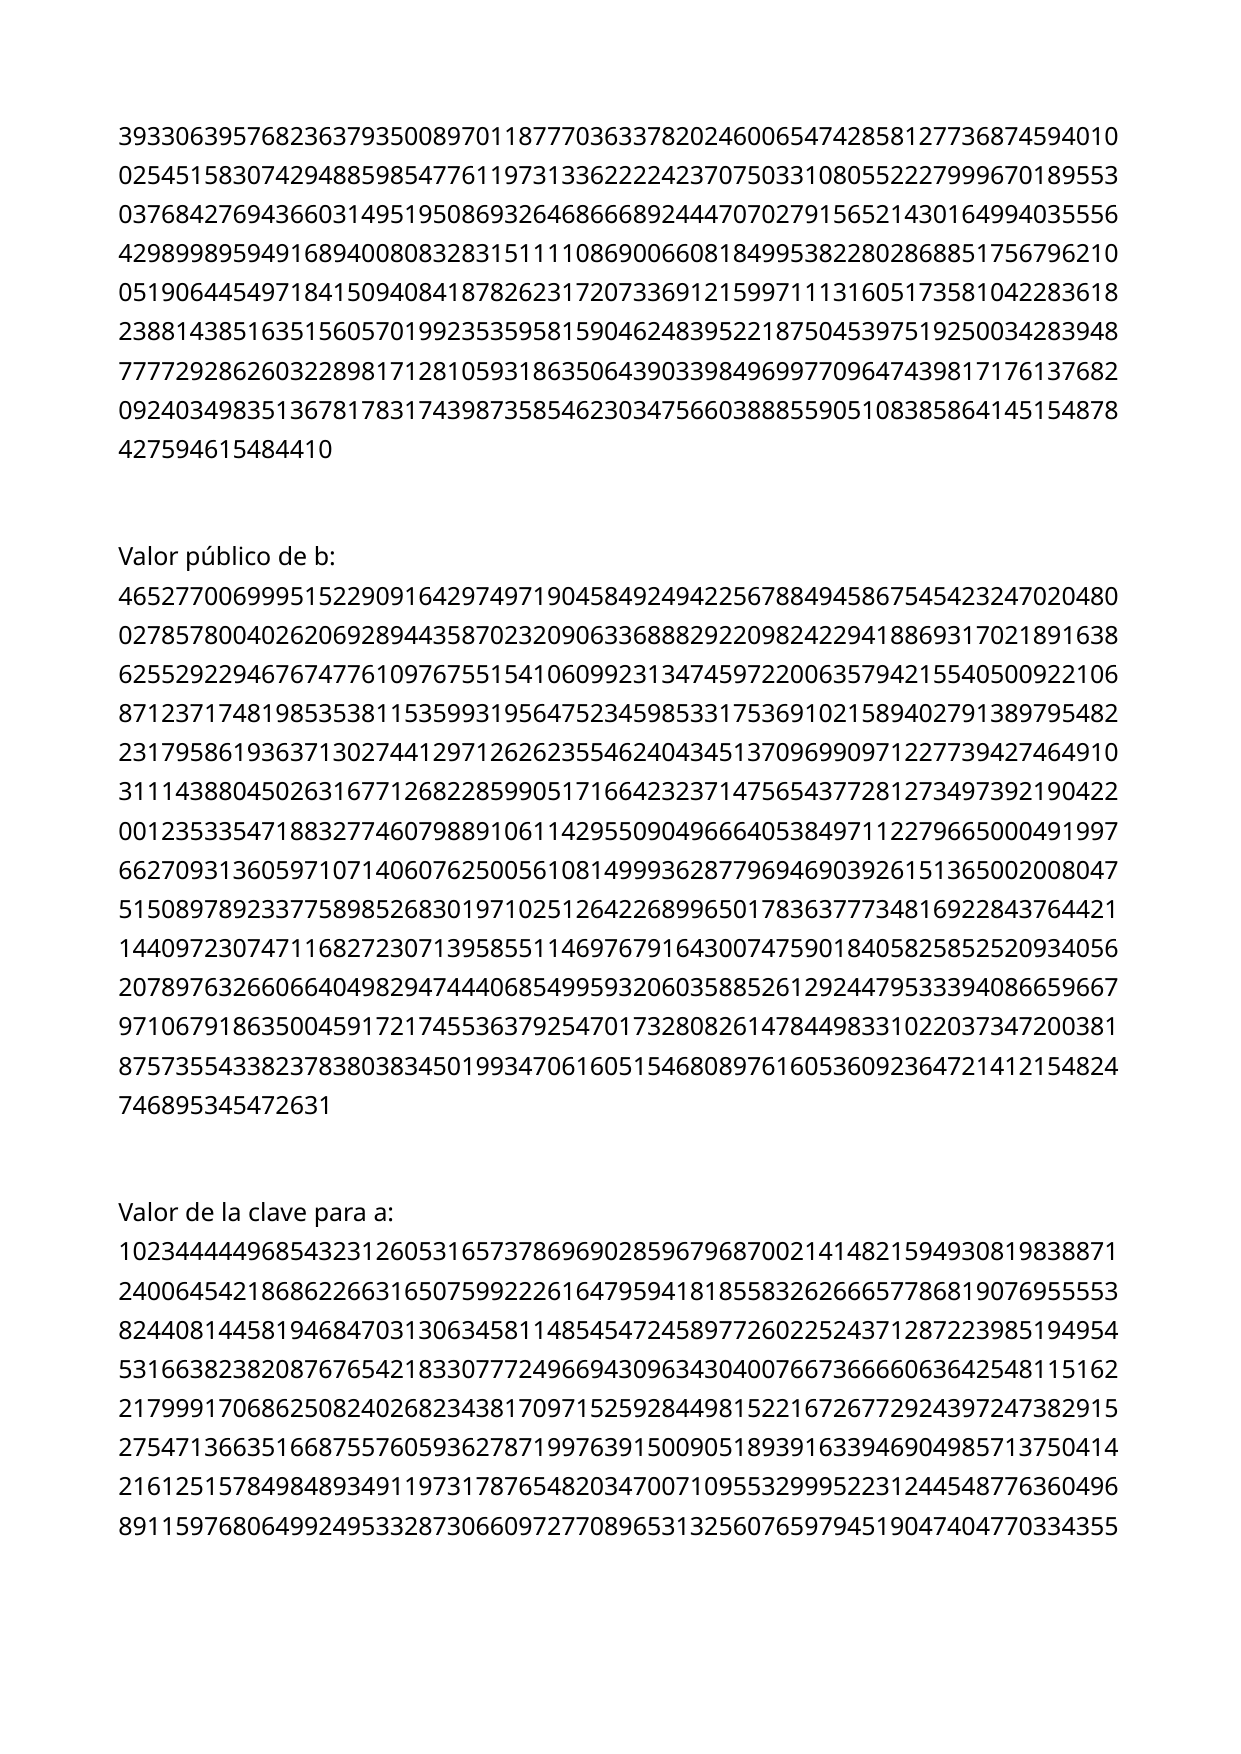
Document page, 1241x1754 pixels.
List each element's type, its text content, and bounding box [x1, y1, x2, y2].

text Valor público de b: 4652770069995152290916429749719045849249422567884945867545423247020480027857800402620692894435870232090633688829220982422941886931702189163862552922946767477610976755154106099231347459722006357942155405009221068712371748198535381153599319564752345985331753691021589402791389795482231795861936371302744129712626235546240434513709699097122773942746491031114388045026316771268228599051716642323714756543772812734973921904220012353354718832774607988910611429550904966640538497112279665000491997662709313605971071406076250056108149993628779694690392615136500200804751508978923377589852683019710251264226899650178363777348169228437644211440972307471168272307139585511469767916430074759018405825852520934056207897632660664049829474440685499593206035885261292447953339408665966797106791863500459172174553637925470173280826147844983310220373472003818757355433823783803834501993470616051546808976160536092364721412154824746895345472631 [118, 539, 1122, 1121]
text 39330639576823637935008970118777036337820246006547428581277368745940100254515830742948859854776119731336222242370750331080552227999670189553037684276943660314951950869326468666892444707027915652143016499403555642989989594916894008083283151111086900660818499538228028688517567962100519064454971841509408418782623172073369121599711131605173581042283618238814385163515605701992353595815904624839522187504539751925003428394877772928626032289817128105931863506439033984969977096474398171761376820924034983513678178317439873585462303475660388855905108385864145154878427594615484410 [118, 118, 1122, 466]
text Valor de la clave para a: 10234444496854323126053165737869690285967968700214148215949308198388712400645421868622663165075992226164795941818558326266657786819076955553824408144581946847031306345811485454724589772602252437128722398519495453166382382087676542183307772496694309634304007667366660636425481151622179991706862508240268234381709715259284498152216726772924397247382915275471366351668755760593627871997639150090518939163394690498571375041421612515784984893491197317876548203470071095532999522312445487763604968911597680649924953328730660972770896531325607659794519047404770334355 [118, 1195, 1122, 1542]
